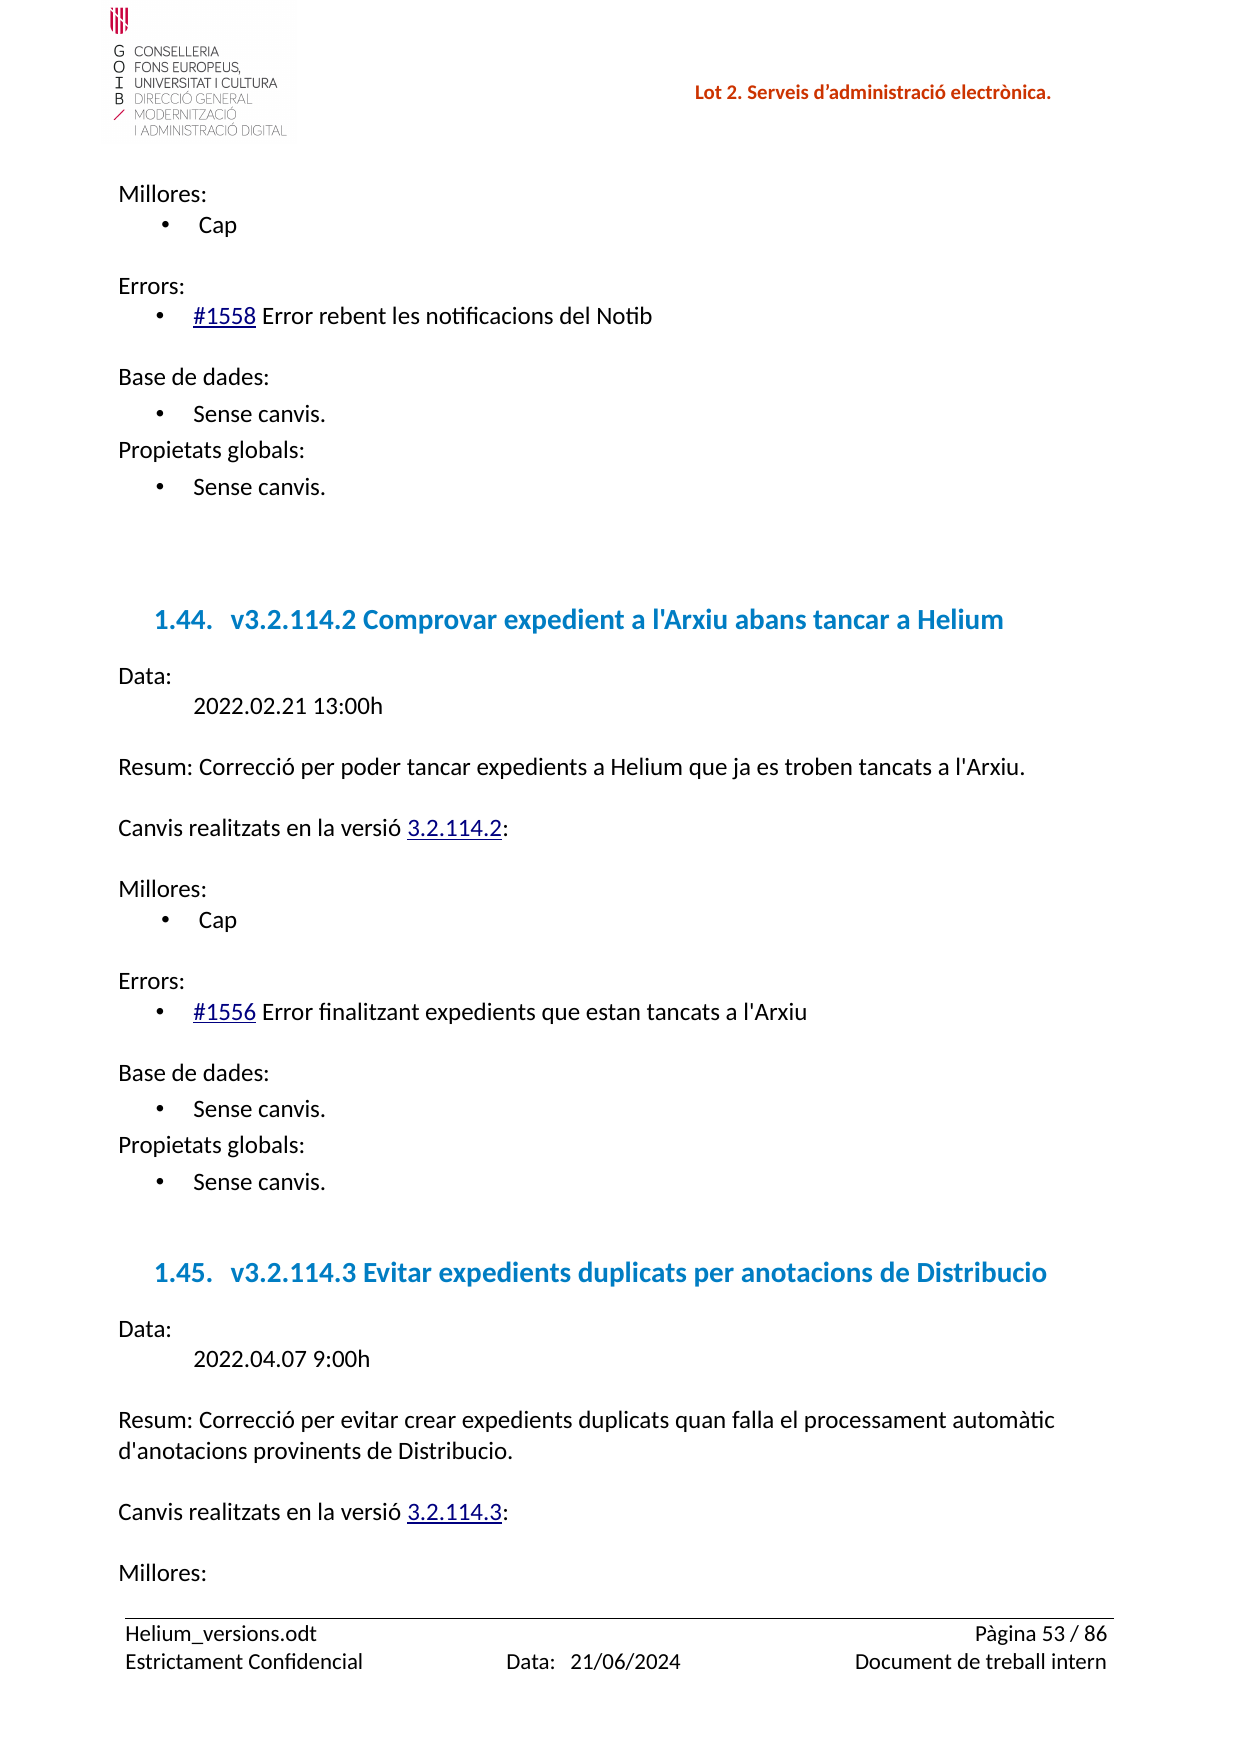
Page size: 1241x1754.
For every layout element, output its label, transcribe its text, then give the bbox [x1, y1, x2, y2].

text 2022.02.21 13:00h [118, 691, 1122, 721]
text Data: [118, 660, 1122, 691]
text Resum: Correcció per evitar crear expedients duplicats quan falla el processament automàtic d'anotacions provinents de Distribucio. [118, 1404, 1122, 1466]
text Millores: [118, 1557, 1122, 1588]
text Base de dades: [118, 1057, 1122, 1087]
text Millores: [118, 178, 1122, 209]
text Base de dades: [118, 361, 1122, 392]
text Canvis realitzats en la versió 3.2.114.3: [118, 1496, 1122, 1527]
subtitle v3.2.114.2 Comprovar expedient a l'Arxiu abans tancar a Helium [153, 601, 1122, 636]
text Errors: [118, 270, 1122, 300]
text Canvis realitzats en la versió 3.2.114.2: [118, 813, 1122, 843]
text Resum: Correcció per poder tancar expedients a Helium que ja es troben tancats a l'Arxiu. [118, 752, 1122, 782]
list Cap [161, 209, 1122, 239]
list Cap [161, 904, 1122, 935]
list Sense canvis. [156, 1093, 1122, 1124]
list Sense canvis. [156, 398, 1122, 428]
text Propietats globals: [118, 1130, 1122, 1160]
subtitle v3.2.114.3 Evitar expedients duplicats per anotacions de Distribucio [153, 1254, 1122, 1289]
text 2022.04.07 9:00h [118, 1343, 1122, 1374]
text Data: [118, 1313, 1122, 1343]
list Sense canvis. [156, 471, 1122, 501]
text Propietats globals: [118, 434, 1122, 465]
list #1558 Error rebent les notificacions del Notib [156, 300, 1122, 331]
list Sense canvis. [156, 1166, 1122, 1197]
picture [100, 0, 297, 144]
text Millores: [118, 874, 1122, 904]
text Errors: [118, 965, 1122, 996]
list #1556 Error finalitzant expedients que estan tancats a l'Arxiu [156, 996, 1122, 1026]
